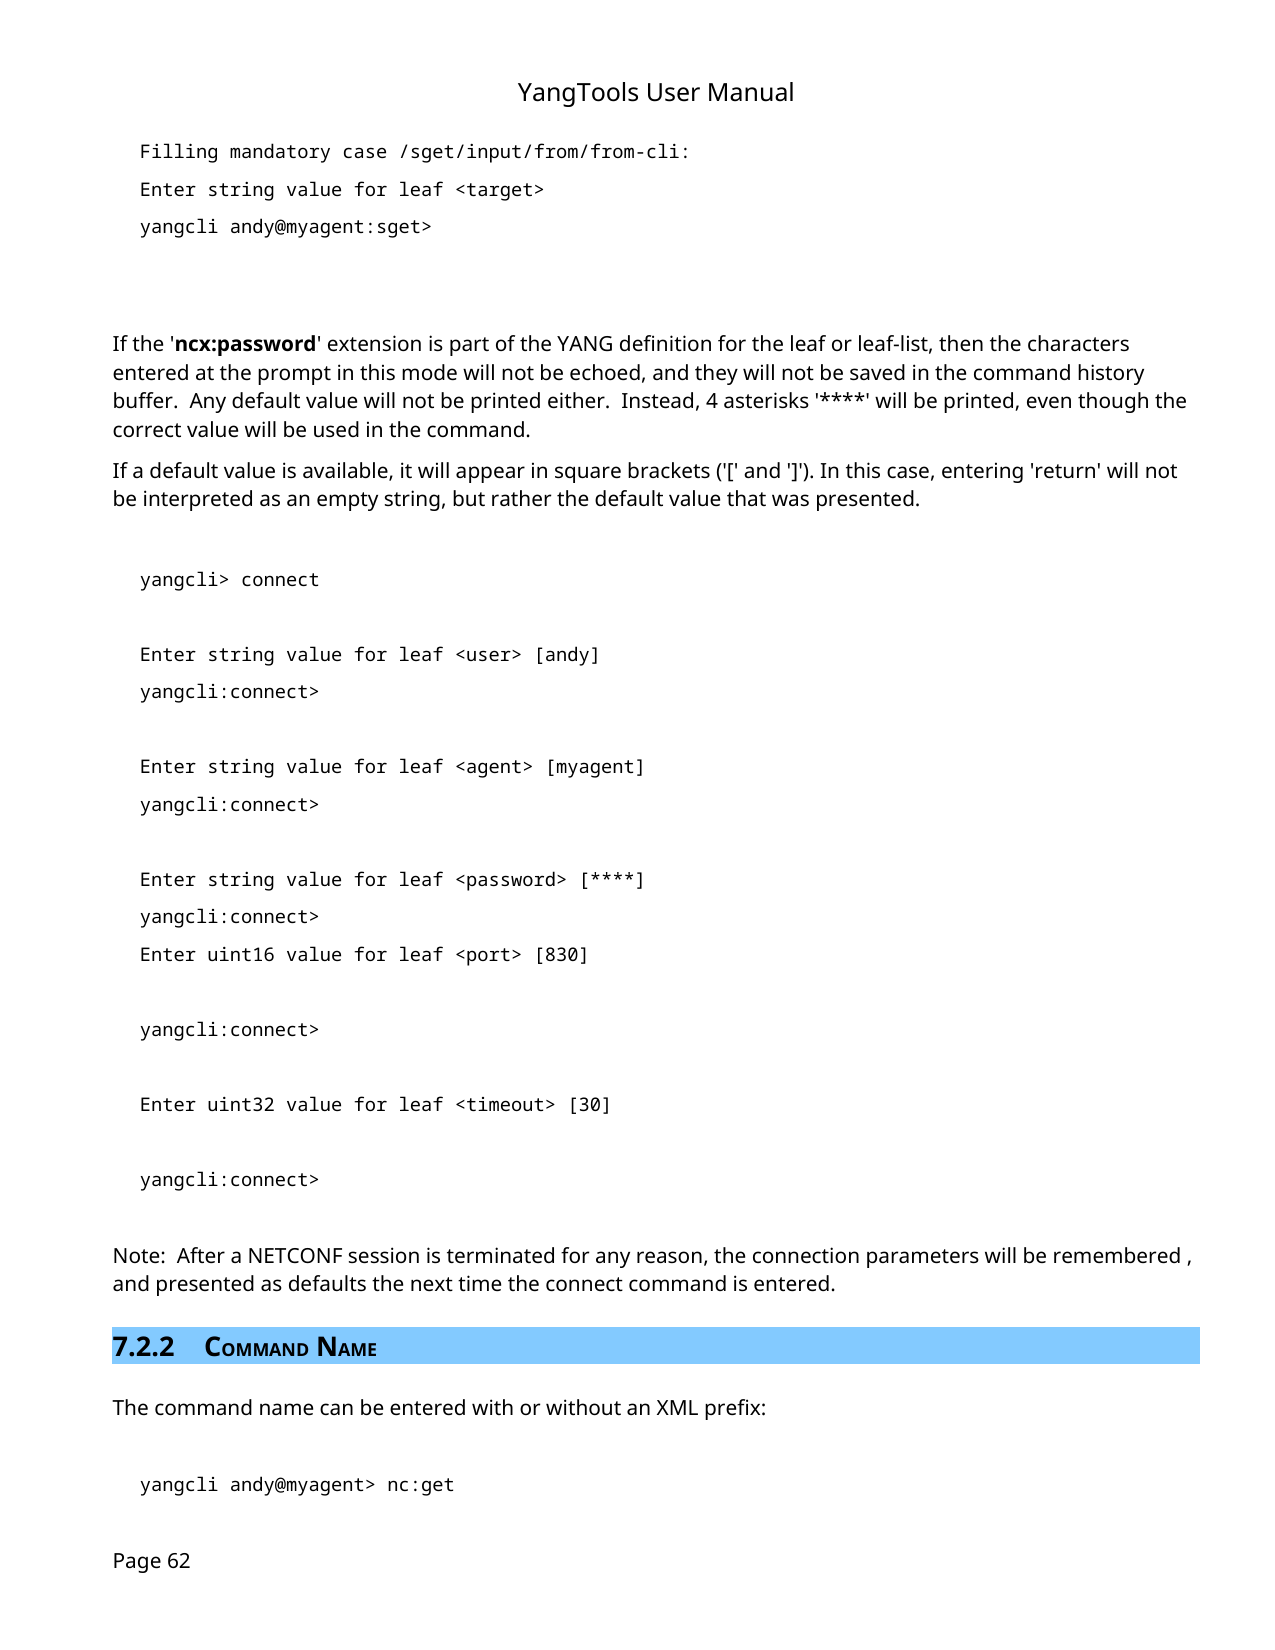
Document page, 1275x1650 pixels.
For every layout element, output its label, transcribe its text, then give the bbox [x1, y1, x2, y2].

text yangcli:connect> [139, 903, 1200, 929]
text yangcli:connect> [139, 791, 1200, 817]
text yangcli:connect> [139, 1016, 1200, 1042]
text The command name can be entered with or without an XML prefix: [112, 1393, 1200, 1422]
text yangcli andy@myagent> nc:get [139, 1472, 1200, 1497]
text Enter uint32 value for leaf <timeout> [30] [139, 1091, 1200, 1117]
text Enter uint16 value for leaf <port> [830] [139, 941, 1200, 967]
text yangcli andy@myagent:sget> [139, 213, 1200, 239]
text Enter string value for leaf <password> [****] [139, 866, 1200, 892]
text If the 'ncx:password' extension is part of the YANG definition for the leaf or leaf-list, then the characters entered at the prompt in this mode will not be echoed, and they will not be saved in the command history buffer. Any default value will not be printed either. Instead, 4 asterisks '****' will be printed, even though the correct value will be used in the command. [112, 329, 1200, 443]
text yangcli:connect> [139, 678, 1200, 704]
text Note: After a NETCONF session is terminated for any reason, the connection parameters will be remembered , and presented as defaults the next time the connect command is entered. [112, 1241, 1200, 1298]
text yangcli:connect> [139, 1166, 1200, 1192]
text Enter string value for leaf <agent> [myagent] [139, 753, 1200, 779]
subtitle Command Name [112, 1327, 1200, 1364]
text yangcli> connect [139, 566, 1200, 592]
text Enter string value for leaf <user> [andy] [139, 641, 1200, 667]
text Filling mandatory case /sget/input/from/from-cli: [139, 138, 1200, 164]
text If a default value is available, it will appear in square brackets ('[' and ']'). In this case, entering 'return' will not be interpreted as an empty string, but rather the default value that was presented. [112, 456, 1200, 513]
text Enter string value for leaf <target> [139, 176, 1200, 202]
